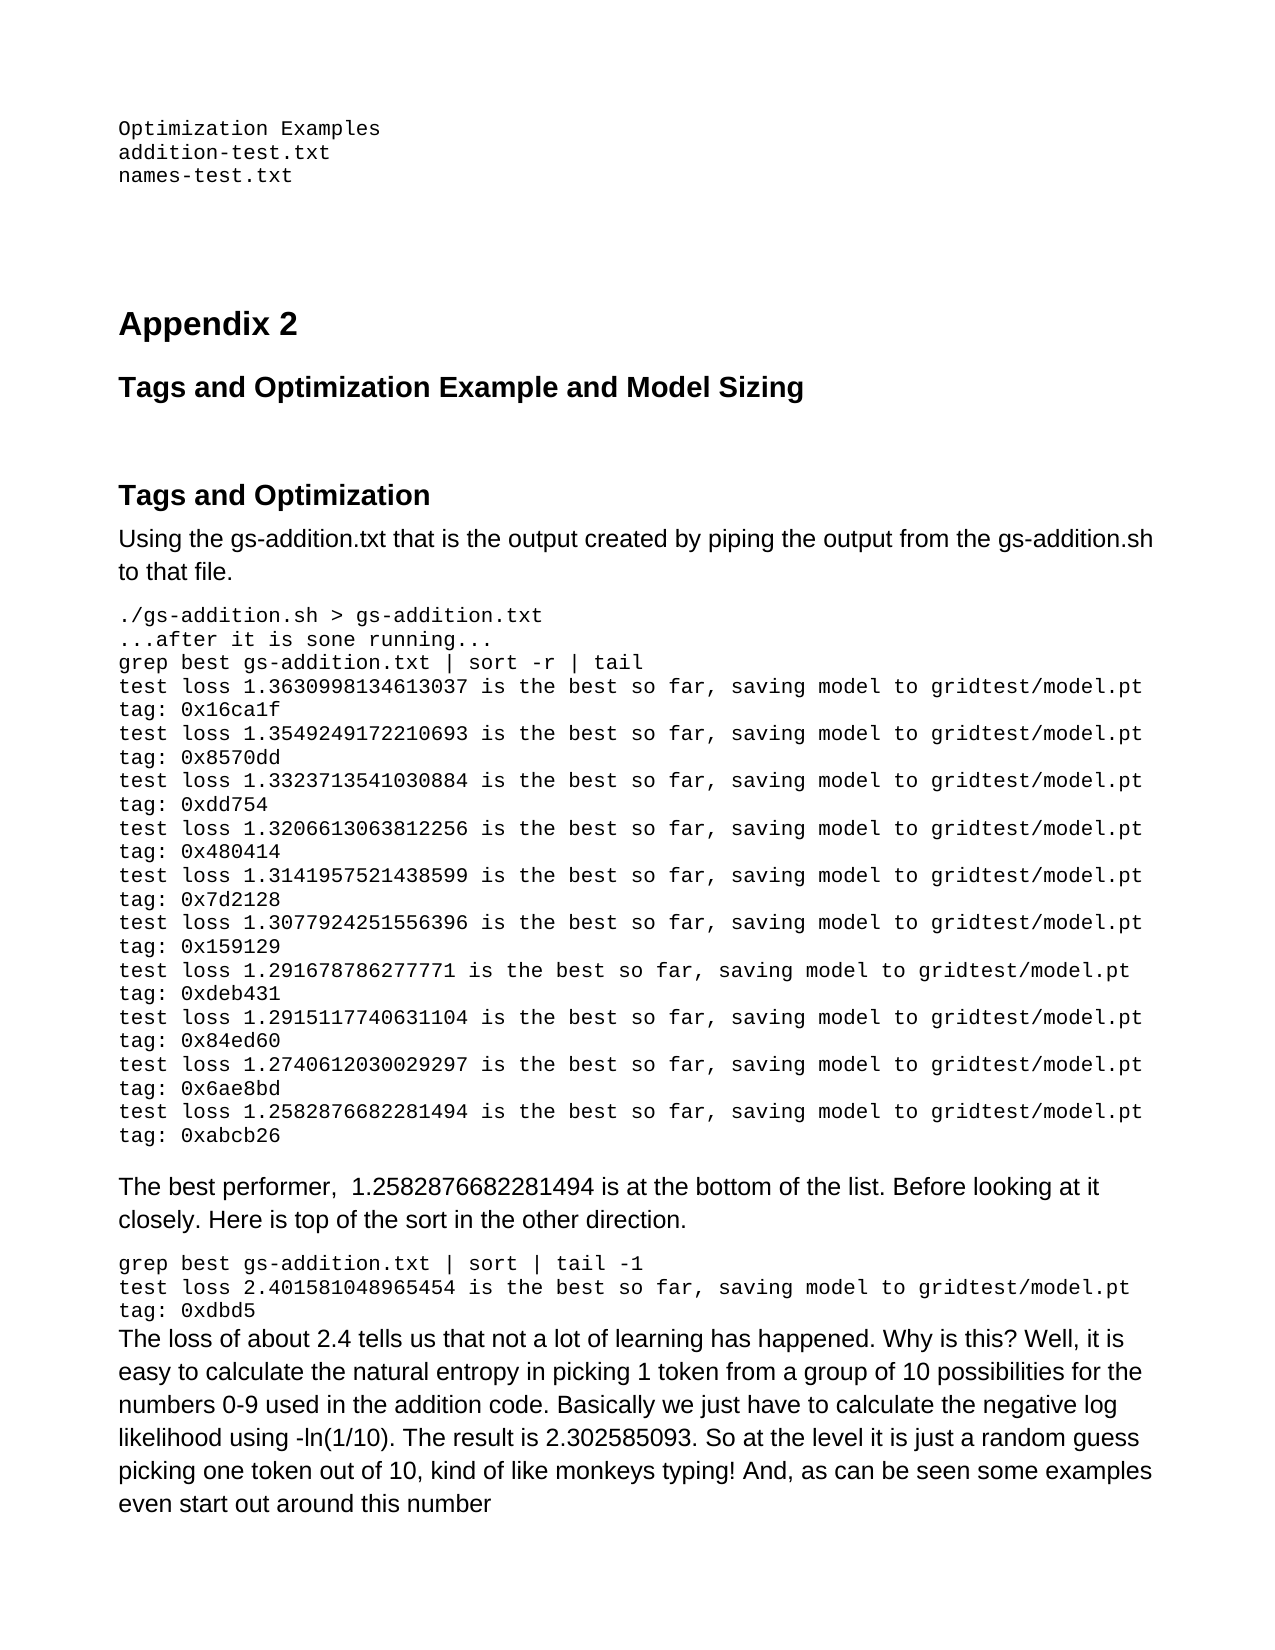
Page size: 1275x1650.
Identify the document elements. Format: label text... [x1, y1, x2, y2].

text test loss 1.3323713541030884 is the best so far, saving model to gridtest/model.pt tag: 0xdd754 [118, 770, 1157, 818]
text test loss 1.291678786277771 is the best so far, saving model to gridtest/model.pt tag: 0xdeb431 [118, 959, 1157, 1007]
subtitle Appendix 2 [118, 304, 1157, 343]
text test loss 1.2582876682281494 is the best so far, saving model to gridtest/model.pt tag: 0xabcb26 [118, 1101, 1157, 1149]
text test loss 1.2915117740631104 is the best so far, saving model to gridtest/model.pt tag: 0x84ed60 [118, 1007, 1157, 1054]
text test loss 1.3206613063812256 is the best so far, saving model to gridtest/model.pt tag: 0x480414 [118, 818, 1157, 865]
text The loss of about 2.4 tells us that not a lot of learning has happened. Why is this? Well, it is easy to calculate the natural entropy in picking 1 token from a group of 10 possibilities for the numbers 0-9 used in the addition code. Basically we just have to calculate the negative log likelihood using -ln(1/10). The result is 2.302585093. So at the level it is just a random guess picking one token out of 10, kind of like monkeys typing! And, as can be seen some examples even start out around this number [118, 1324, 1157, 1518]
subtitle Tags and Optimization Example and Model Sizing [118, 370, 1157, 403]
text grep best gs-addition.txt | sort | tail -1 [118, 1253, 1157, 1277]
text test loss 1.3549249172210693 is the best so far, saving model to gridtest/model.pt tag: 0x8570dd [118, 723, 1157, 770]
text Using the gs-addition.txt that is the output created by piping the output from the gs-addition.sh to that file. [118, 524, 1157, 586]
text ./gs-addition.sh > gs-addition.txt [118, 605, 1157, 628]
text addition-test.txt [118, 142, 1157, 165]
text test loss 1.2740612030029297 is the best so far, saving model to gridtest/model.pt tag: 0x6ae8bd [118, 1054, 1157, 1101]
text test loss 1.3630998134613037 is the best so far, saving model to gridtest/model.pt tag: 0x16ca1f [118, 676, 1157, 723]
text ...after it is sone running... [118, 628, 1157, 652]
subtitle Tags and Optimization [118, 478, 1157, 512]
text names-test.txt [118, 165, 1157, 189]
text Optimization Examples [118, 118, 1157, 142]
text test loss 2.401581048965454 is the best so far, saving model to gridtest/model.pt tag: 0xdbd5 [118, 1277, 1157, 1324]
text test loss 1.3077924251556396 is the best so far, saving model to gridtest/model.pt tag: 0x159129 [118, 912, 1157, 959]
text grep best gs-addition.txt | sort -r | tail [118, 652, 1157, 676]
text The best performer, 1.2582876682281494 is at the bottom of the list. Before looking at it closely. Here is top of the sort in the other direction. [118, 1172, 1157, 1234]
text test loss 1.3141957521438599 is the best so far, saving model to gridtest/model.pt tag: 0x7d2128 [118, 865, 1157, 912]
